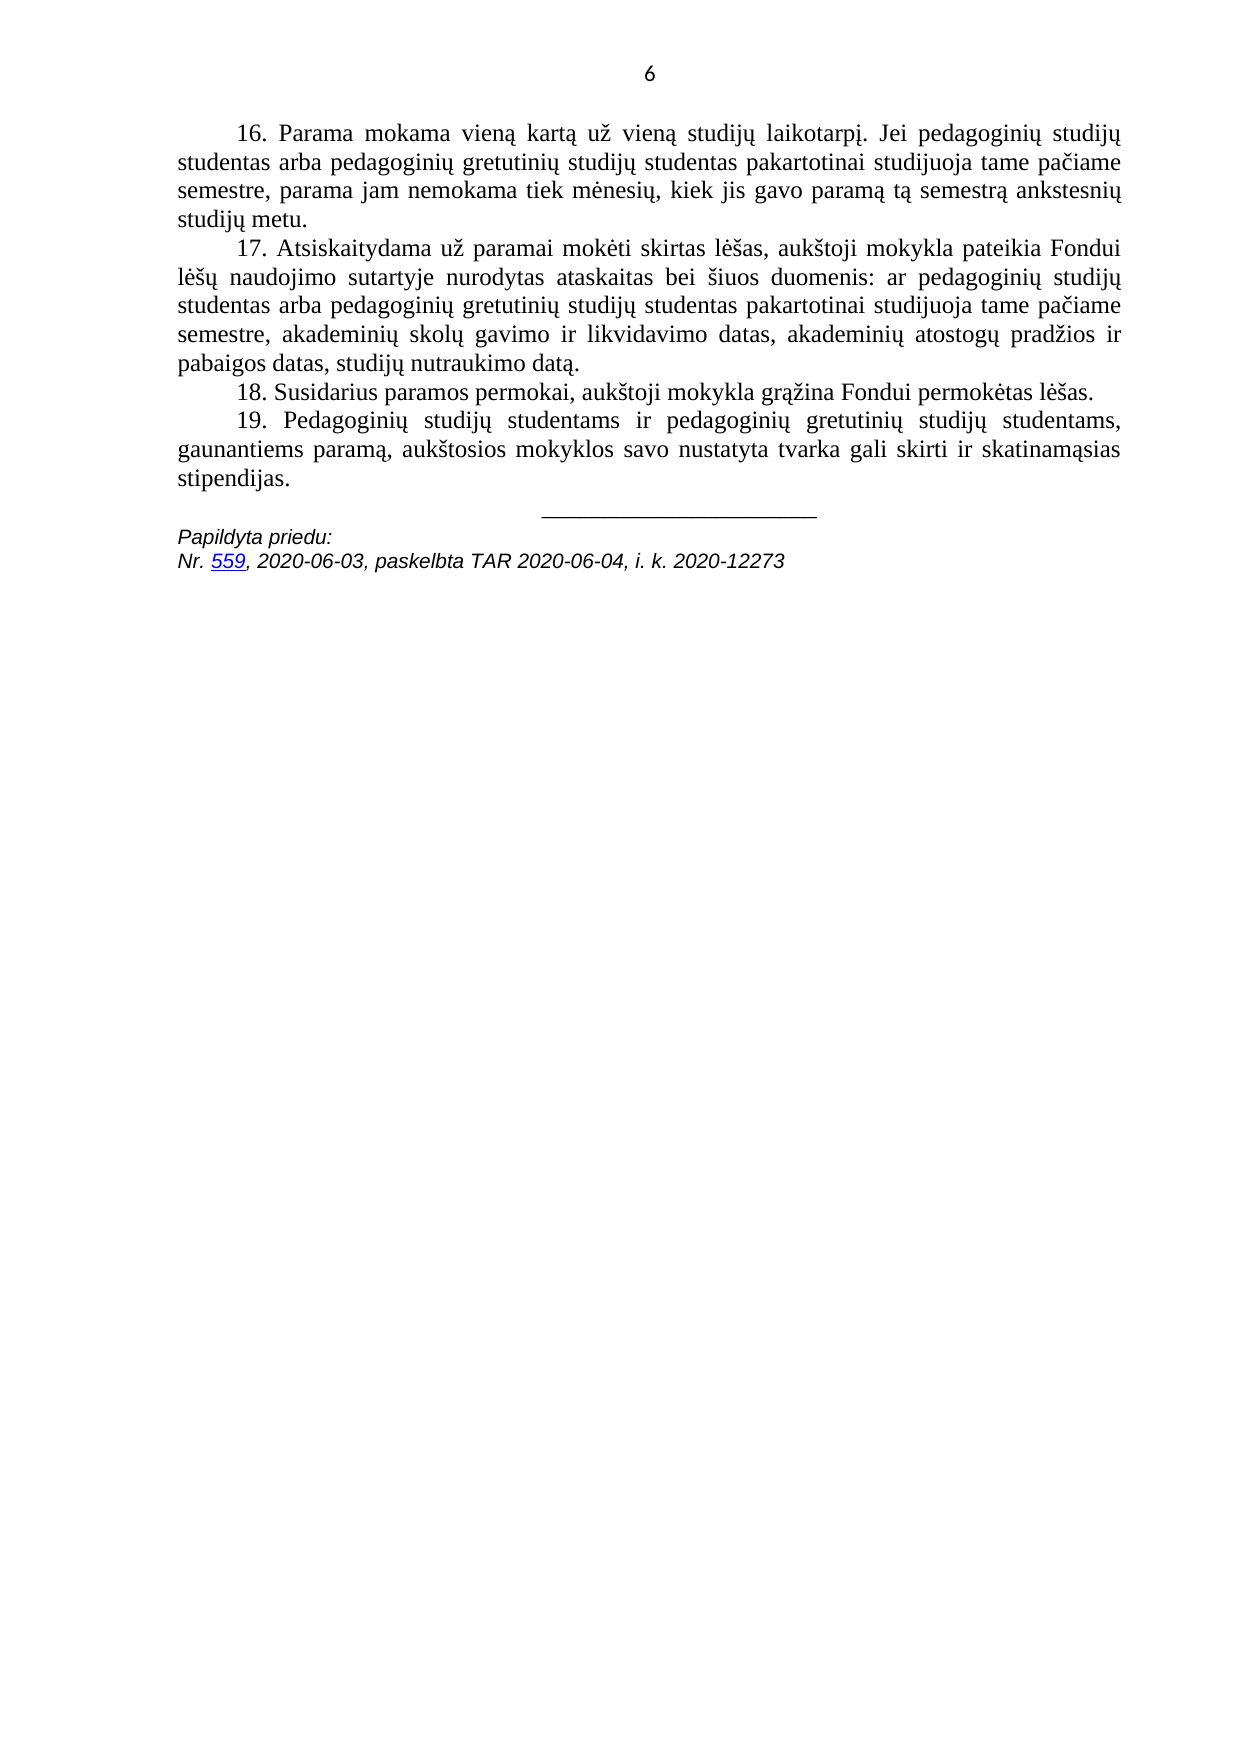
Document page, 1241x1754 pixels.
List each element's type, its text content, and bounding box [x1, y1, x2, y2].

text Nr. 559, 2020-06-03, paskelbta TAR 2020-06-04, i. k. 2020-12273 [177, 549, 1122, 573]
text 17. Atsiskaitydama už paramai mokėti skirtas lėšas, aukštoji mokykla pateikia Fondui lėšų naudojimo sutartyje nurodytas ataskaitas bei šiuos duomenis: ar pedagoginių studijų studentas arba pedagoginių gretutinių studijų studentas pakartotinai studijuoja tame pačiame semestre, akademinių skolų gavimo ir likvidavimo datas, akademinių atostogų pradžios ir pabaigos datas, studijų nutraukimo datą. [177, 233, 1122, 377]
text Papildyta priedu: [177, 525, 1122, 549]
text 19. Pedagoginių studijų studentams ir pedagoginių gretutinių studijų studentams, gaunantiems paramą, aukštosios mokyklos savo nustatyta tvarka gali skirti ir skatinamąsias stipendijas. [177, 406, 1122, 492]
text 16. Parama mokama vieną kartą už vieną studijų laikotarpį. Jei pedagoginių studijų studentas arba pedagoginių gretutinių studijų studentas pakartotinai studijuoja tame pačiame semestre, parama jam nemokama tiek mėnesių, kiek jis gavo paramą tą semestrą ankstesnių studijų metu. [177, 118, 1122, 233]
text ______________________ [177, 492, 1122, 521]
text 18. Susidarius paramos permokai, aukštoji mokykla grąžina Fondui permokėtas lėšas. [177, 377, 1122, 406]
